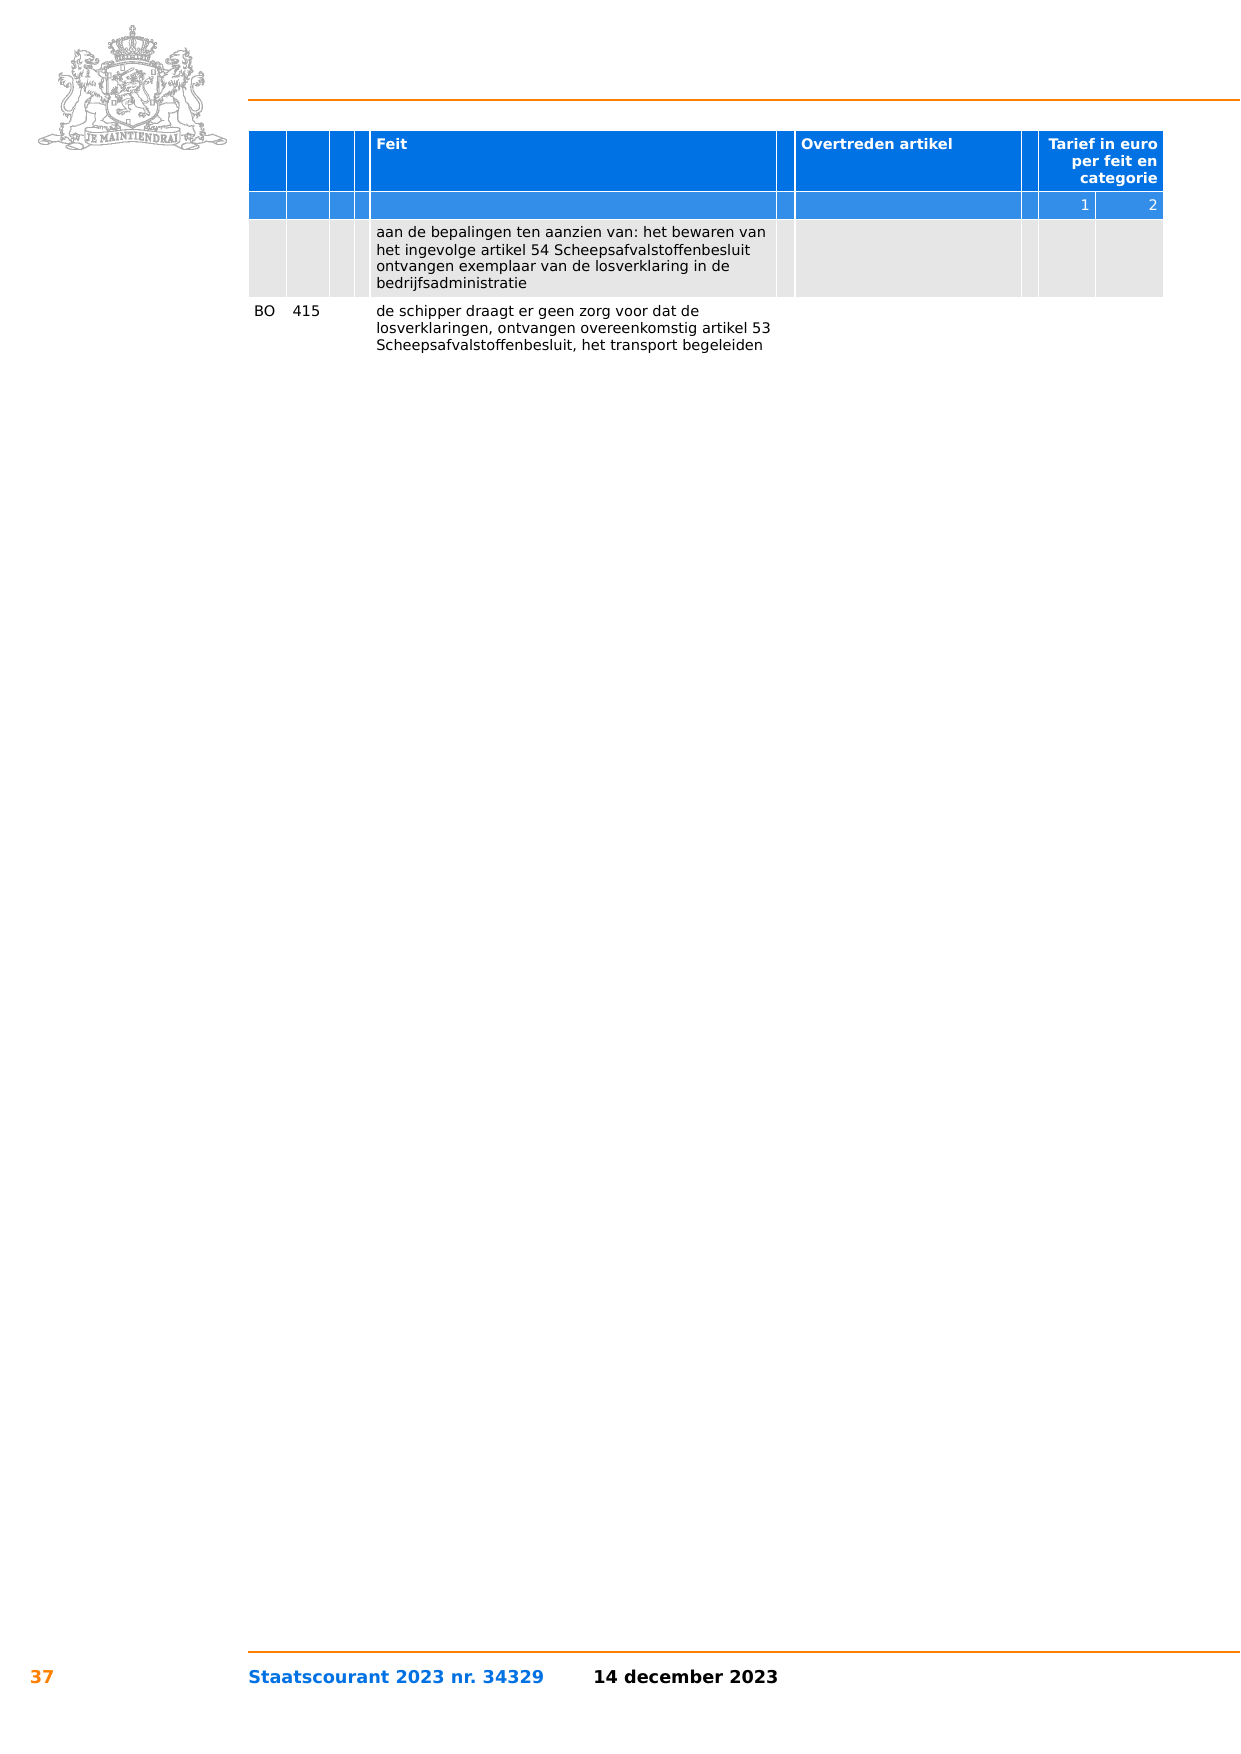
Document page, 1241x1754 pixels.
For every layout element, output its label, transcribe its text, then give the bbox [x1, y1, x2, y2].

table_cell [777, 298, 794, 358]
picture [38, 25, 227, 150]
table_cell [1096, 220, 1163, 297]
table_header [777, 131, 794, 191]
table_cell [371, 192, 776, 219]
table_header [330, 131, 354, 191]
table_cell 2 [1096, 192, 1163, 219]
table_cell 1 [1039, 192, 1095, 219]
table_header [287, 131, 329, 191]
table_cell [796, 220, 1021, 297]
table_cell [1039, 298, 1095, 358]
table_cell [330, 220, 354, 297]
table_header Tarief in euro per feit en categorie [1039, 131, 1163, 191]
table_cell aan de bepalingen ten aanzien van: het bewaren van het ingevolge artikel 54 Scheepsafvalstoffenbesluit ontvangen exemplaar van de losverklaring in de bedrijfsadministratie [371, 220, 776, 297]
table_cell [287, 220, 329, 297]
table_cell [777, 192, 794, 219]
table_cell [355, 192, 369, 219]
table_cell [287, 192, 329, 219]
table_cell [1096, 298, 1163, 358]
table_cell [355, 298, 369, 358]
table_header Feit [371, 131, 776, 191]
table_cell [330, 192, 354, 219]
table_cell [796, 298, 1021, 358]
table_cell [249, 192, 286, 219]
table_cell [355, 220, 369, 297]
table_header [355, 131, 369, 191]
table_cell [1022, 220, 1038, 297]
table_header [1022, 131, 1038, 191]
table_cell BO [249, 298, 286, 358]
table_cell [1022, 192, 1038, 219]
table_cell [249, 220, 286, 297]
table_cell [777, 220, 794, 297]
table_cell de schipper draagt er geen zorg voor dat de losverklaringen, ontvangen overeenkomstig artikel 53 Scheepsafvalstoffenbesluit, het transport begeleiden [371, 298, 776, 358]
table_cell [1022, 298, 1038, 358]
table_header [249, 131, 286, 191]
table_cell [330, 298, 354, 358]
table_cell [1039, 220, 1095, 297]
table_cell [796, 192, 1021, 219]
table_header Overtreden artikel [796, 131, 1021, 191]
table_cell 415 [287, 298, 329, 358]
